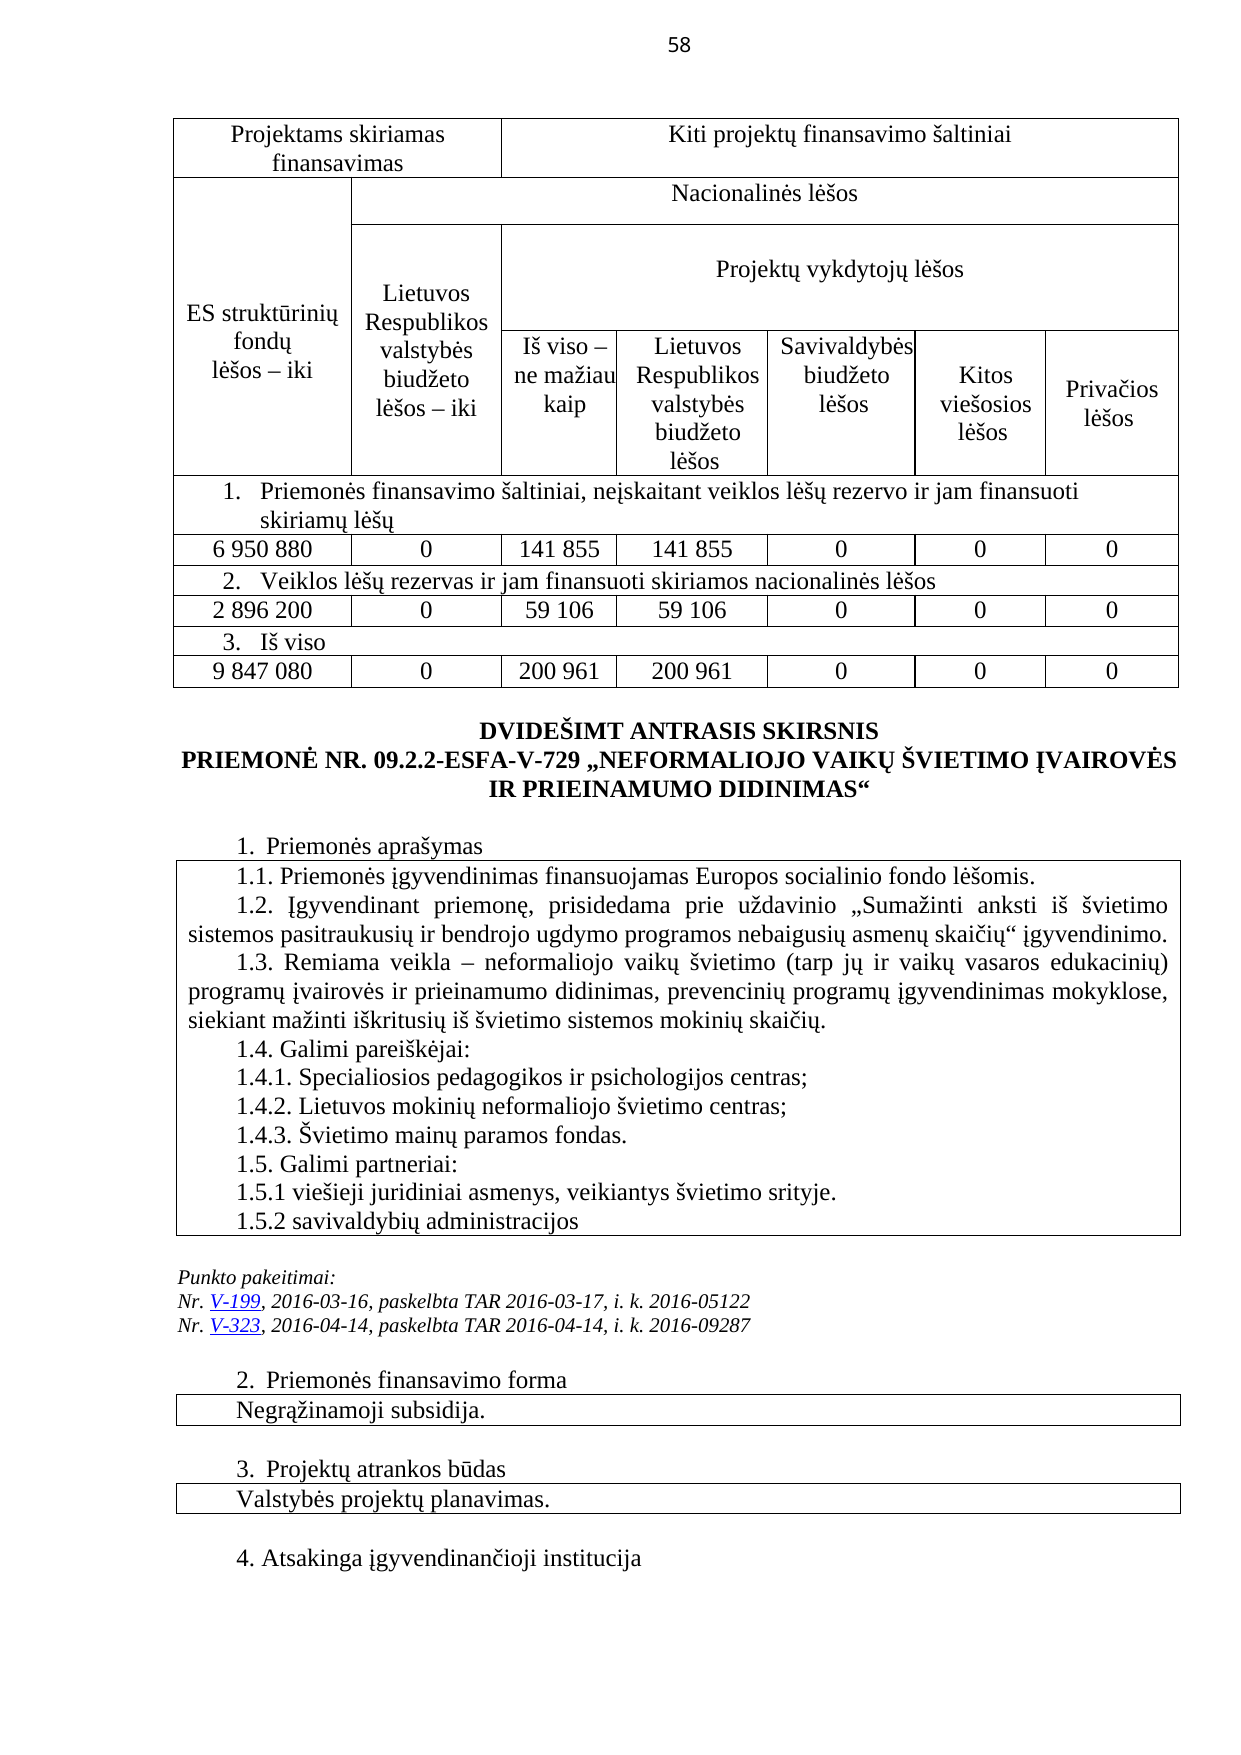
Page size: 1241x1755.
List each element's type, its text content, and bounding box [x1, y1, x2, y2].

table_cell 0 [916, 596, 1045, 626]
table_cell 0 [1046, 596, 1178, 626]
table_cell 9 847 080 [174, 656, 351, 687]
table_header Kiti projektų finansavimo šaltiniai [502, 119, 1178, 177]
text 3. Projektų atrankos būdas [236, 1454, 1181, 1483]
text DVIDEŠIMT ANTRASIS SKIRSNIS [177, 716, 1181, 745]
table_cell 200 961 [617, 656, 767, 687]
table_cell 6 950 880 [174, 535, 351, 565]
table_cell Projektų vykdytojų lėšos [502, 225, 1178, 330]
text PRIEMONĖ NR. 09.2.2-ESFA-V-729 „NEFORMALIOJO VAIKŲ ŠVIETIMO ĮVAIROVĖS IR PRIEINAMUMO DIDINIMAS“ [177, 745, 1181, 803]
table_cell Lietuvos Respublikos valstybės biudžeto lėšos – iki [352, 225, 501, 475]
table_cell 1. Priemonės finansavimo šaltiniai, neįskaitant veiklos lėšų rezervo ir jam finansuoti skiriamų lėšų [174, 476, 1178, 533]
table_cell 0 [916, 535, 1045, 565]
table_cell 0 [1046, 656, 1178, 687]
text Nr. V-323, 2016-04-14, paskelbta TAR 2016-04-14, i. k. 2016-09287 [177, 1313, 1181, 1337]
table_cell 0 [768, 535, 914, 565]
table_cell 0 [768, 656, 914, 687]
table_cell 59 106 [617, 596, 767, 626]
table_cell 0 [1046, 535, 1178, 565]
table_cell 0 [352, 596, 501, 626]
table_cell 141 855 [617, 535, 767, 565]
table_cell 1.2. Įgyvendinant priemonę, prisidedama prie uždavinio „Sumažinti anksti iš švietimo sistemos pasitraukusių ir bendrojo ugdymo programos nebaigusių asmenų skaičių“ įgyvendinimo. [177, 890, 1180, 947]
text 4. Atsakinga įgyvendinančioji institucija [236, 1543, 1181, 1572]
table_cell 1.3. Remiama veikla – neformaliojo vaikų švietimo (tarp jų ir vaikų vasaros edukacinių) programų įvairovės ir prieinamumo didinimas, prevencinių programų įgyvendinimas mokyklose, siekiant mažinti iškritusių iš švietimo sistemos mokinių skaičių. [177, 948, 1180, 1034]
text 2. Priemonės finansavimo forma [236, 1366, 1181, 1394]
table_cell 3. Iš viso [174, 627, 1178, 655]
table_cell Lietuvos Respublikos valstybės biudžeto lėšos [617, 331, 767, 475]
text Punkto pakeitimai: [177, 1265, 1181, 1289]
table_cell 2. Veiklos lėšų rezervas ir jam finansuoti skiriamos nacionalinės lėšos [174, 566, 1178, 594]
table_header Valstybės projektų planavimas. [177, 1484, 1180, 1513]
table_cell 1.5. Galimi partneriai: 1.5.1 viešieji juridiniai asmenys, veikiantys švietimo srityje. 1.5.2 savivaldybių administracijos [177, 1149, 1180, 1235]
table_cell 1.4. Galimi pareiškėjai: 1.4.1. Specialiosios pedagogikos ir psichologijos centras; 1.4.2. Lietuvos mokinių neformaliojo švietimo centras; 1.4.3. Švietimo mainų paramos fondas. [177, 1034, 1180, 1149]
table_cell Nacionalinės lėšos [352, 178, 1178, 224]
table_cell 141 855 [502, 535, 616, 565]
table_cell Kitos viešosios lėšos [916, 331, 1045, 475]
table_cell Savivaldybės biudžeto lėšos [768, 331, 914, 475]
table_cell 2 896 200 [174, 596, 351, 626]
table_header 1.1. Priemonės įgyvendinimas finansuojamas Europos socialinio fondo lėšomis. [177, 861, 1180, 890]
table_header Negrąžinamoji subsidija. [177, 1395, 1180, 1425]
text Nr. V-199, 2016-03-16, paskelbta TAR 2016-03-17, i. k. 2016-05122 [177, 1289, 1181, 1313]
table_cell 59 106 [502, 596, 616, 626]
table_cell 0 [352, 535, 501, 565]
table_cell 0 [916, 656, 1045, 687]
table_cell ES struktūrinių fondų lėšos – iki [174, 178, 351, 475]
table_header Projektams skiriamas finansavimas [174, 119, 501, 177]
table_cell Privačios lėšos [1046, 331, 1178, 475]
table_cell 0 [768, 596, 914, 626]
table_cell 200 961 [502, 656, 616, 687]
text 1. Priemonės aprašymas [236, 831, 1181, 860]
table_cell 0 [352, 656, 501, 687]
table_cell Iš viso – ne mažiau kaip [502, 331, 616, 475]
